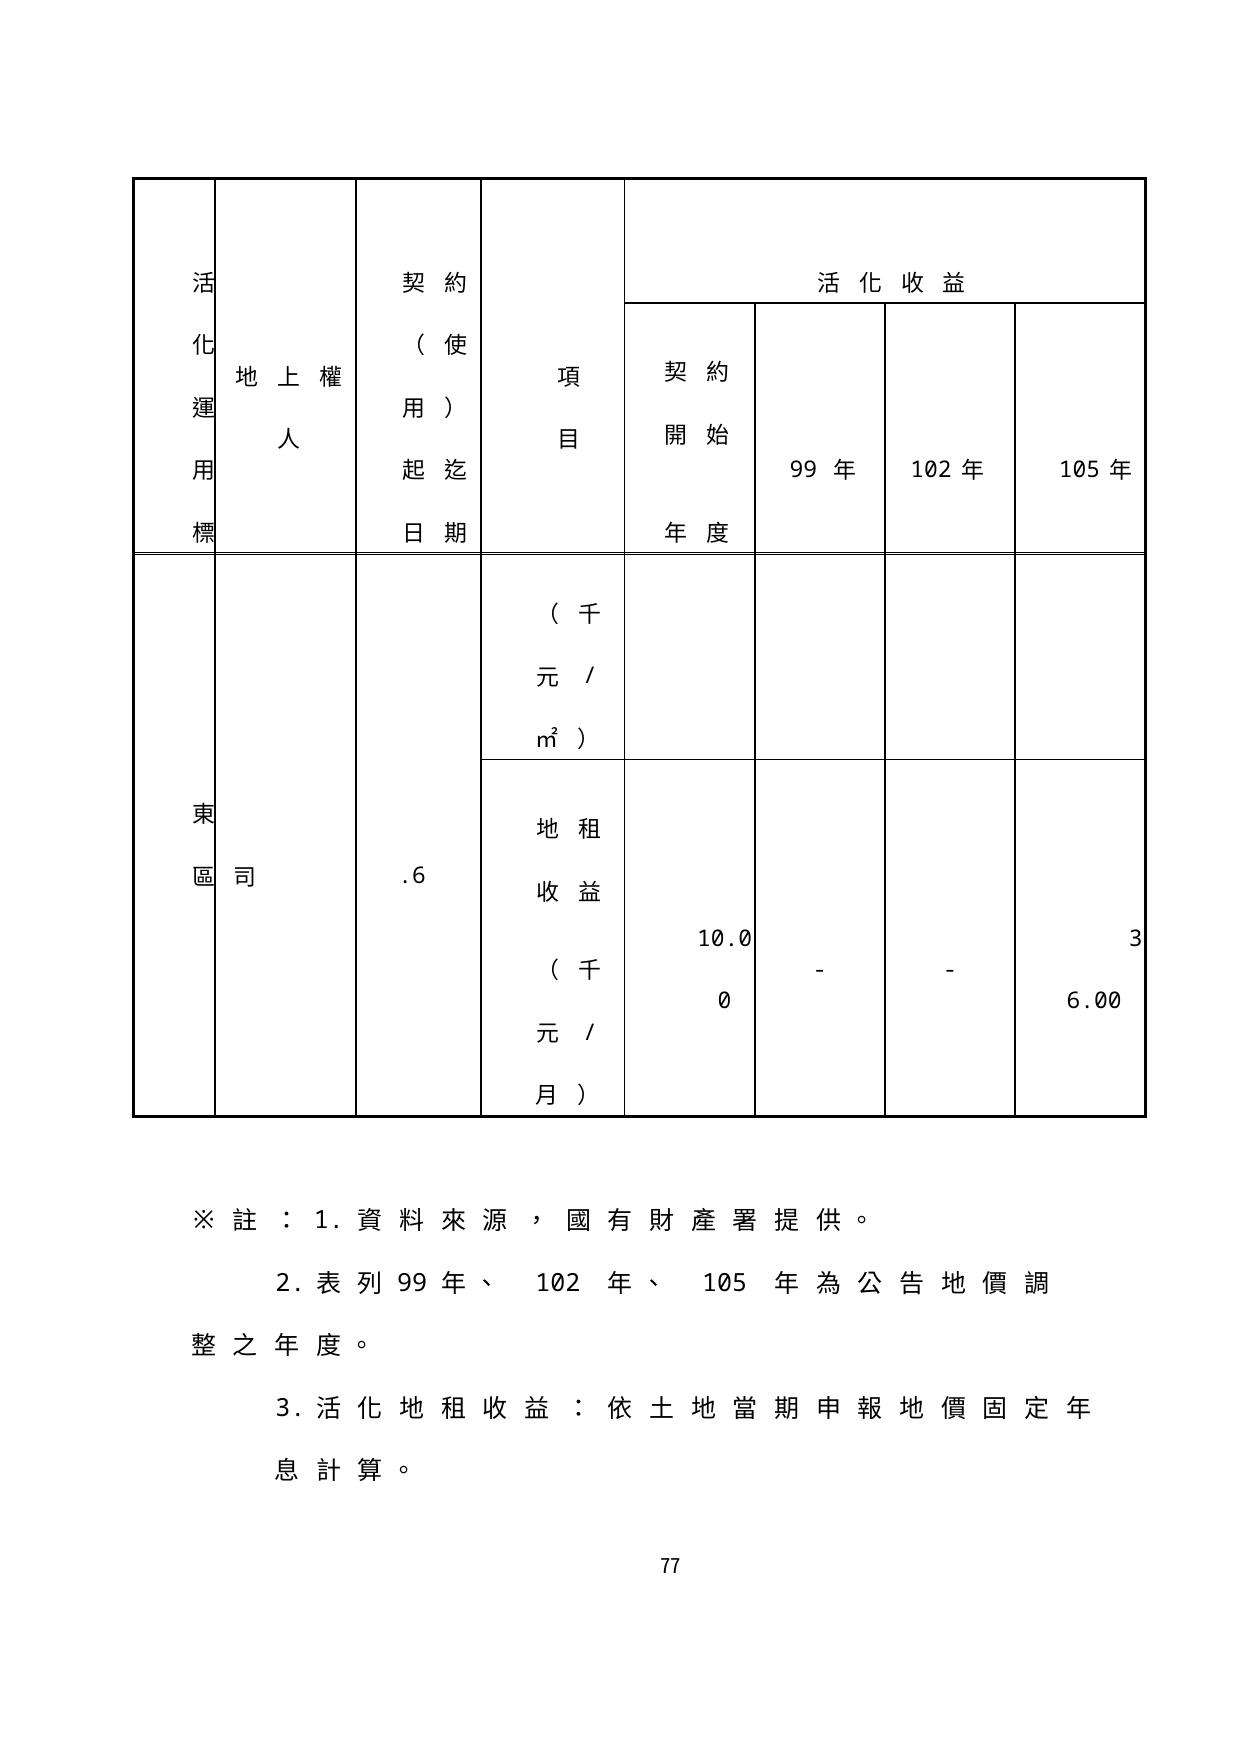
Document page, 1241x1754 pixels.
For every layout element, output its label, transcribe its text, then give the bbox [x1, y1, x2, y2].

table_header 地上權人 [216, 180, 355, 552]
table_header 項 目 [482, 180, 624, 552]
table_cell - [886, 555, 1014, 758]
table_cell 36.00 [1016, 760, 1144, 1115]
table_cell - [756, 555, 884, 758]
table_header 活化收益 [625, 180, 1144, 302]
text 3.活化地租收益：依土地當期申報地價固定年息計算。 [130, 1365, 1131, 1490]
table_cell 10.00 [625, 760, 754, 1115]
text ※註：1.資料來源，國有財產署提供。 [130, 1177, 1058, 1240]
table_cell - [756, 760, 884, 1115]
table_cell .6 [357, 555, 480, 1115]
table_cell 契約開始 年度 [625, 304, 754, 552]
table_cell 東區 [135, 555, 214, 1115]
table_cell - [886, 760, 1014, 1115]
table_header 活化運用標的座落 [135, 180, 214, 552]
table_cell 102年 [886, 304, 1014, 552]
table_cell [1016, 555, 1144, 758]
table_cell （千元/㎡） [482, 555, 624, 758]
table_cell 105年 [1016, 304, 1144, 552]
table_cell 地租收益 （千元/月） [482, 760, 624, 1115]
text 2.表列99年、102年、105年為公告地價調整之年度。 [130, 1240, 1058, 1365]
table_cell [625, 555, 754, 758]
table_cell 司 [216, 555, 355, 1115]
table_cell 99年 [756, 304, 884, 552]
table_header 契約（使用）起迄日期 [357, 180, 480, 552]
